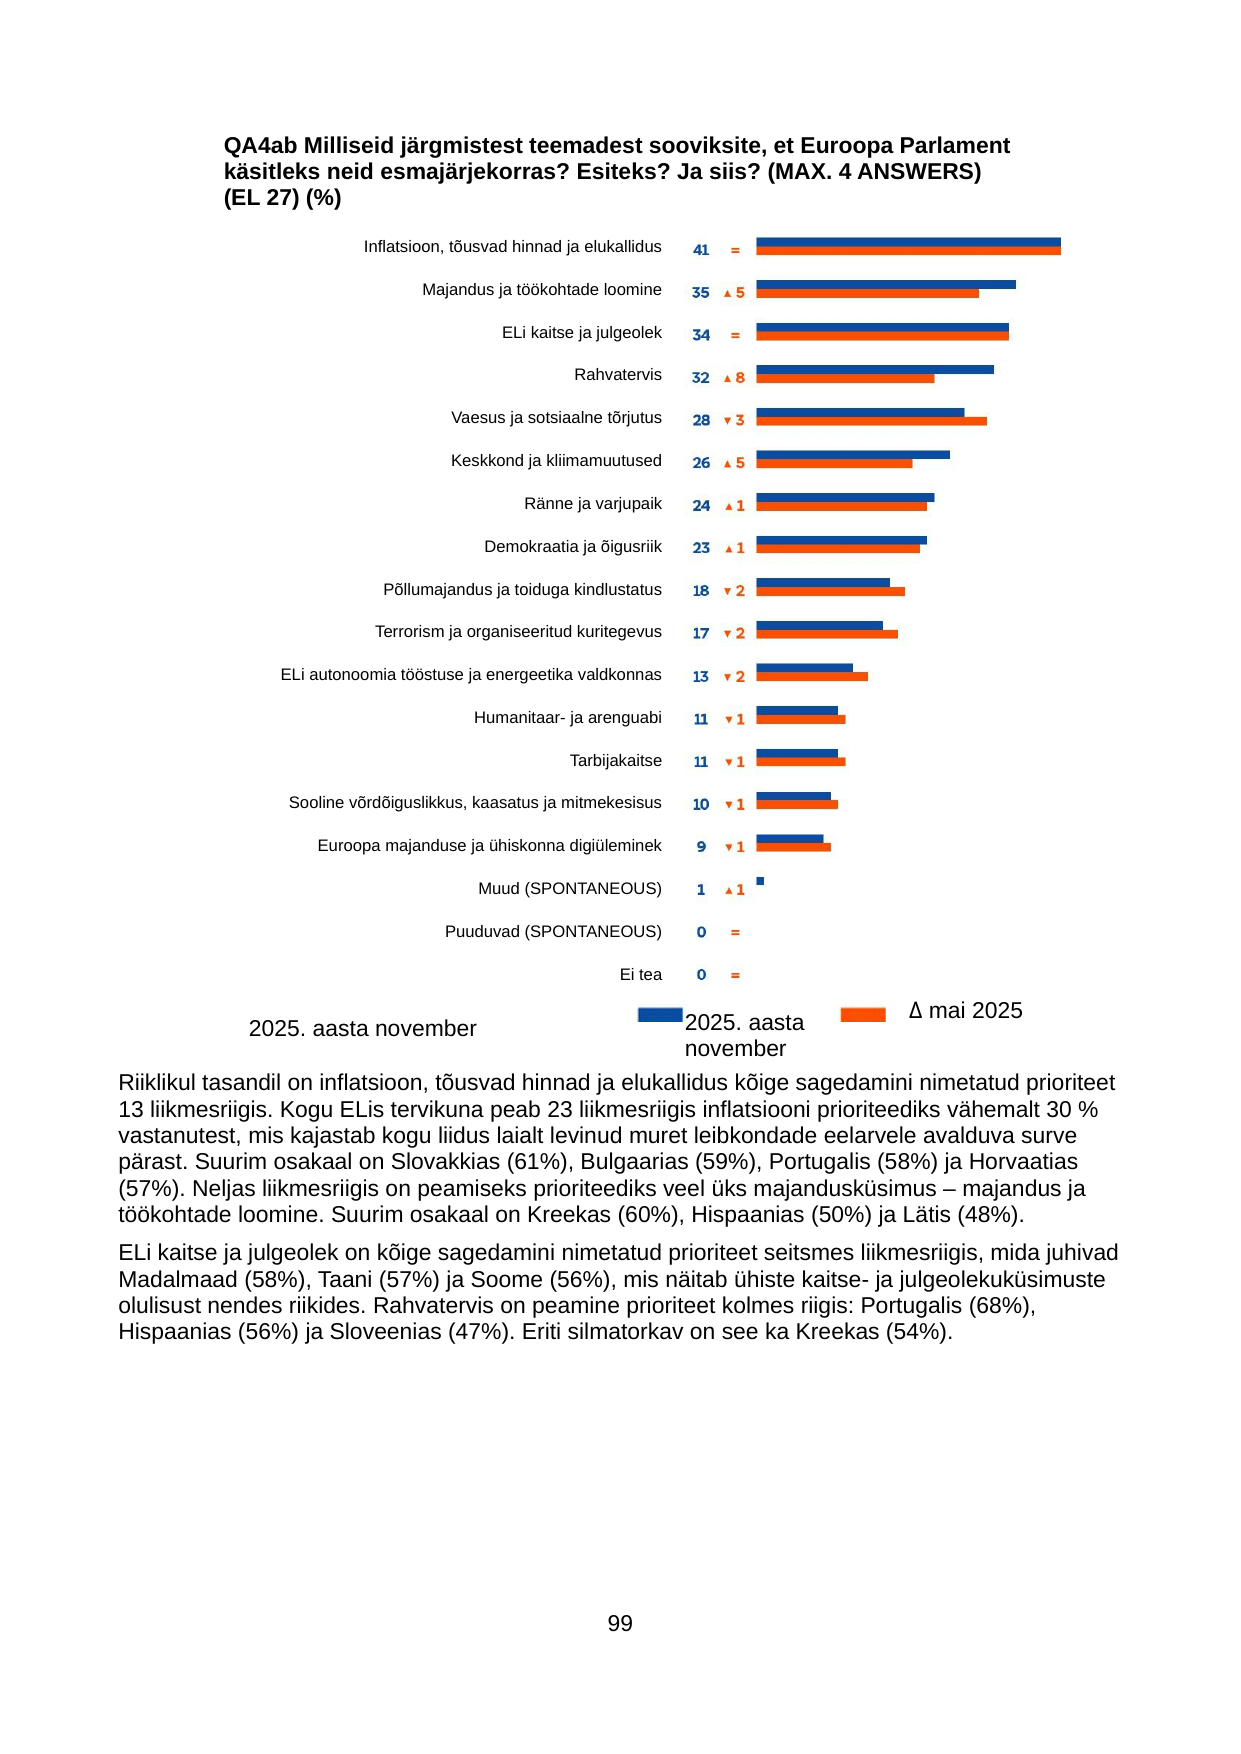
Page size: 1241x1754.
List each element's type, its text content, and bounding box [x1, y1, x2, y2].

text Riiklikul tasandil on inflatsioon, tõusvad hinnad ja elukallidus kõige sagedamini nimetatud prioriteet 13 liikmesriigis. Kogu ELis tervikuna peab 23 liikmesriigis inflatsiooni prioriteediks vähemalt 30 % vastanutest, mis kajastab kogu liidus laialt levinud muret leibkondade eelarvele avalduva surve pärast. Suurim osakaal on Slovakkias (61%), Bulgaarias (59%), Portugalis (58%) ja Horvaatias (57%). Neljas liikmesriigis on peamiseks prioriteediks veel üks majandusküsimus – majandus ja töökohtade loomine. Suurim osakaal on Kreekas (60%), Hispaanias (50%) ja Lätis (48%). [118, 124, 1122, 1227]
picture [623, 1004, 886, 1022]
picture [684, 235, 1090, 987]
picture [700, 1016, 707, 1022]
text ELi kaitse ja julgeolek on kõige sagedamini nimetatud prioriteet seitsmes liikmesriigis, mida juhivad Madalmaad (58%), Taani (57%) ja Soome (56%), mis näitab ühiste kaitse- ja julgeolekuküsimuste olulisust nendes riikides. Rahvatervis on peamine prioriteet kolmes riigis: Portugalis (68%), Hispaanias (56%) ja Sloveenias (47%). Eriti silmatorkav on see ka Kreekas (54%). [118, 1239, 1122, 1344]
